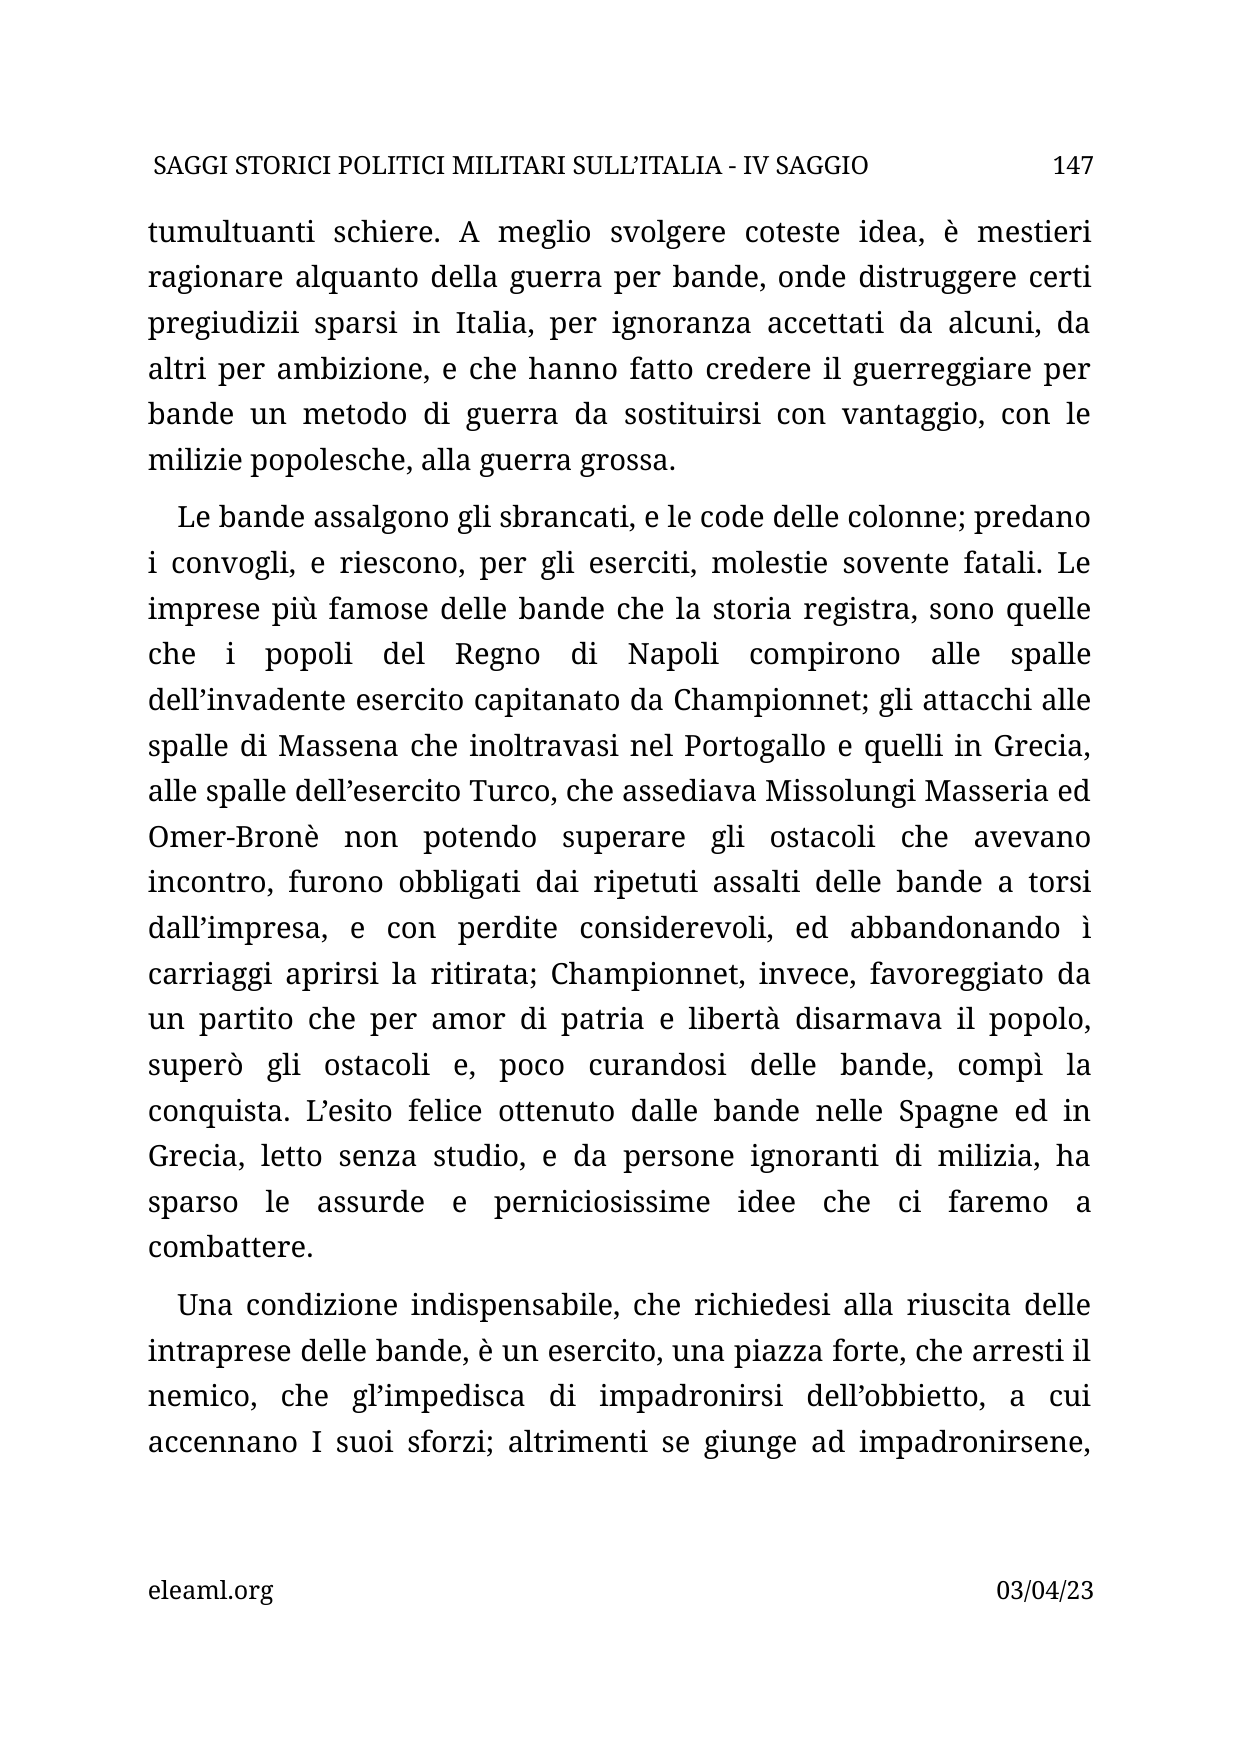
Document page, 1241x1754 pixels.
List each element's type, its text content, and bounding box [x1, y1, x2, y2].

text Una condizione indispensabile, che richiedesi alla riuscita delle intraprese delle bande, è un esercito, una piazza forte, che arresti il nemico, che gl’impedisca di impadronirsi dell’obbietto, a cui accennano I suoi sforzi; altrimenti se giunge ad impadronirsene, [148, 1284, 1093, 1461]
text Le bande assalgono gli sbrancati, e le code delle colonne; predano i convogli, e riescono, per gli eserciti, molestie sovente fatali. Le imprese più famose delle bande che la storia registra, sono quelle che i popoli del Regno di Napoli compirono alle spalle dell’invadente esercito capitanato da Championnet; gli attacchi alle spalle di Massena che inoltravasi nel Portogallo e quelli in Grecia, alle spalle dell’esercito Turco, che assediava Missolungi Masseria ed Omer-Bronè non potendo superare gli ostacoli che avevano incontro, furono obbligati dai ripetuti assalti delle bande a torsi dall’impresa, e con perdite considerevoli, ed abbandonando ì carriaggi aprirsi la ritirata; Championnet, invece, favoreggiato da un partito che per amor di patria e libertà disarmava il popolo, superò gli ostacoli e, poco curandosi delle bande, compì la conquista. L’esito felice ottenuto dalle bande nelle Spagne ed in Grecia, letto senza studio, e da persone ignoranti di milizia, ha sparso le assurde e perniciosissime idee che ci faremo a combattere. [148, 497, 1093, 1266]
text tumultuanti schiere. A meglio svolgere coteste idea, è mestieri ragionare alquanto della guerra per bande, onde distruggere certi pregiudizii sparsi in Italia, per ignoranza accettati da alcuni, da altri per ambizione, e che hanno fatto credere il guerreggiare per bande un metodo di guerra da sostituirsi con vantaggio, con le milizie popolesche, alla guerra grossa. [148, 211, 1093, 479]
